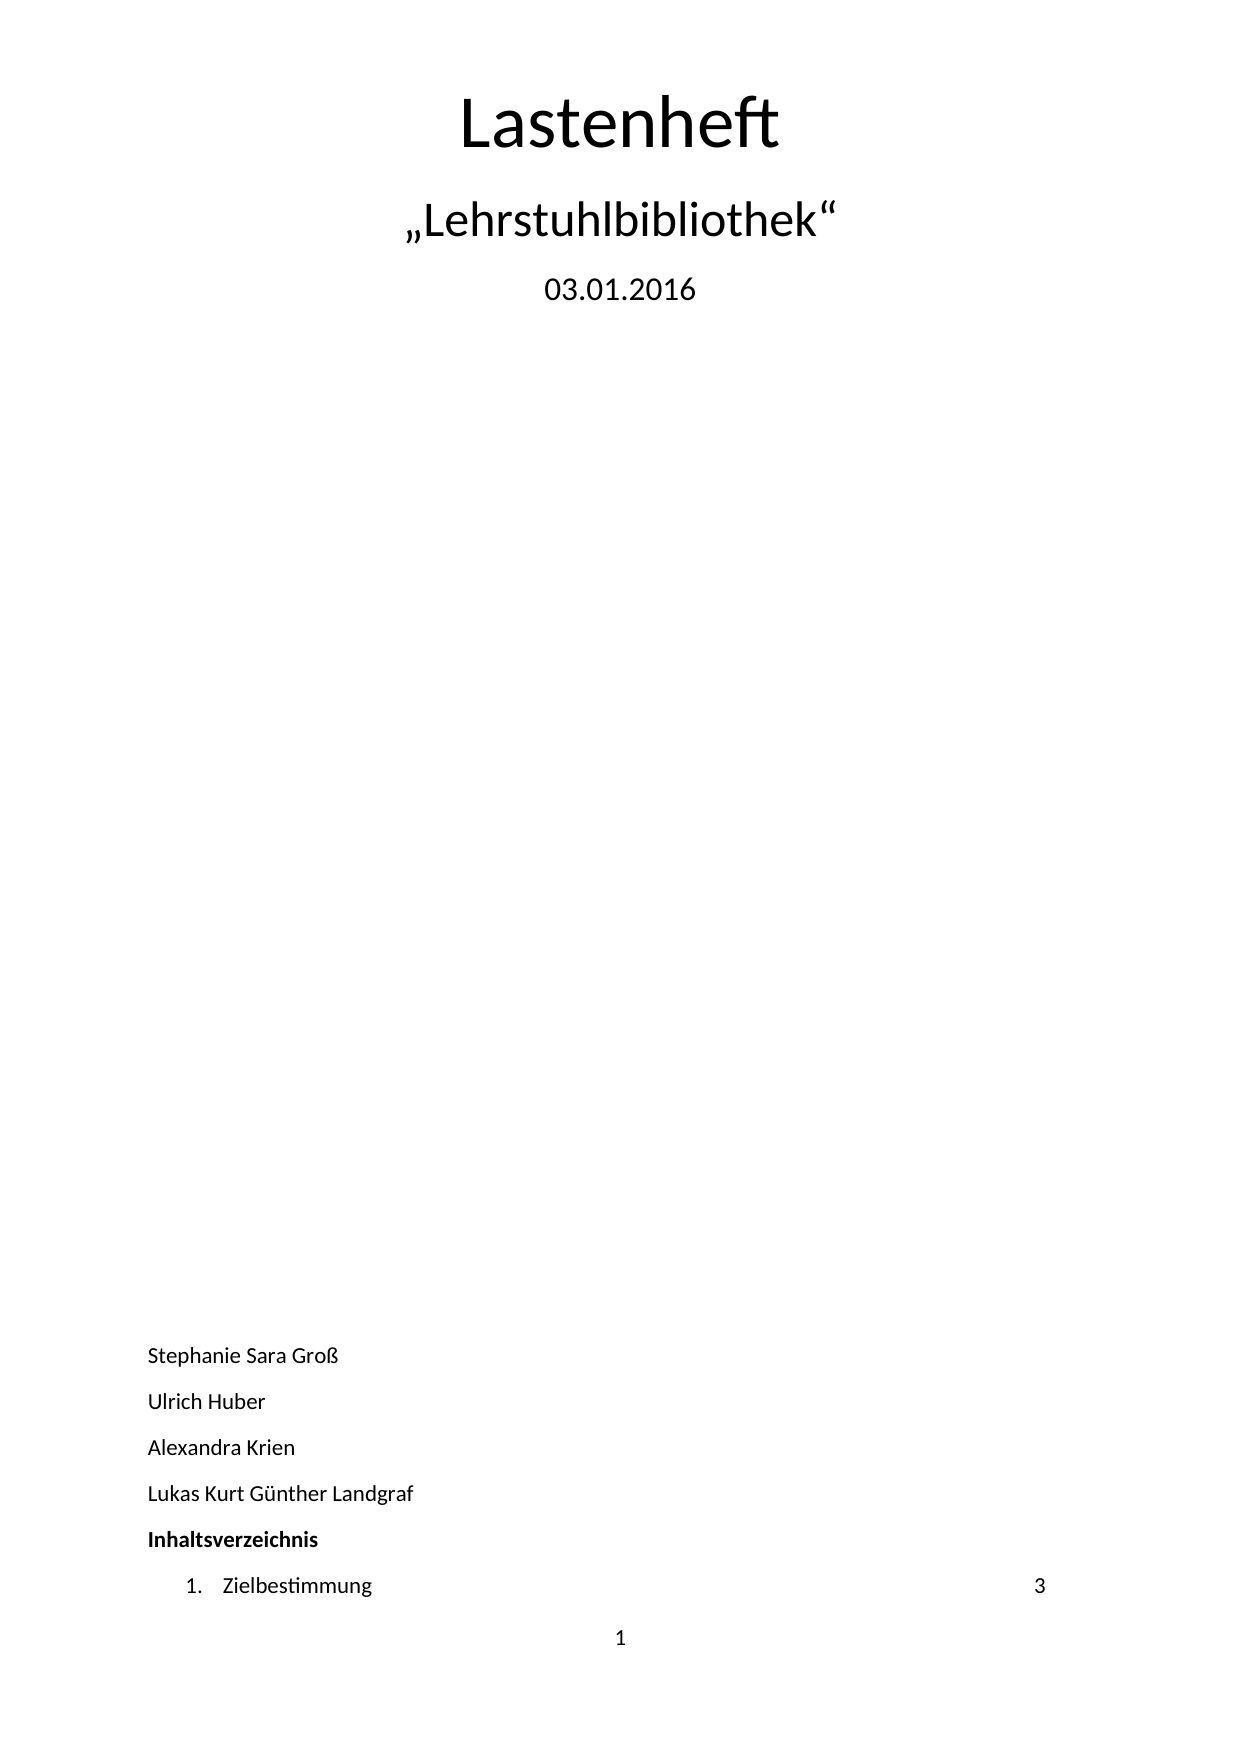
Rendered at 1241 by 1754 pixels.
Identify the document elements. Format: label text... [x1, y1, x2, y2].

text Stephanie Sara Groß [148, 1341, 1093, 1369]
text „Lehrstuhlbibliothek“ [148, 188, 1093, 249]
text 03.01.2016 [148, 268, 1093, 309]
text Alexandra Krien [148, 1433, 1093, 1461]
text Ulrich Huber [148, 1387, 1093, 1415]
list Zielbestimmung 3 [185, 1571, 1093, 1599]
text Lukas Kurt Günther Landgraf [148, 1479, 1093, 1507]
text Lastenheft [148, 75, 1093, 167]
text Inhaltsverzeichnis [148, 1525, 1093, 1553]
